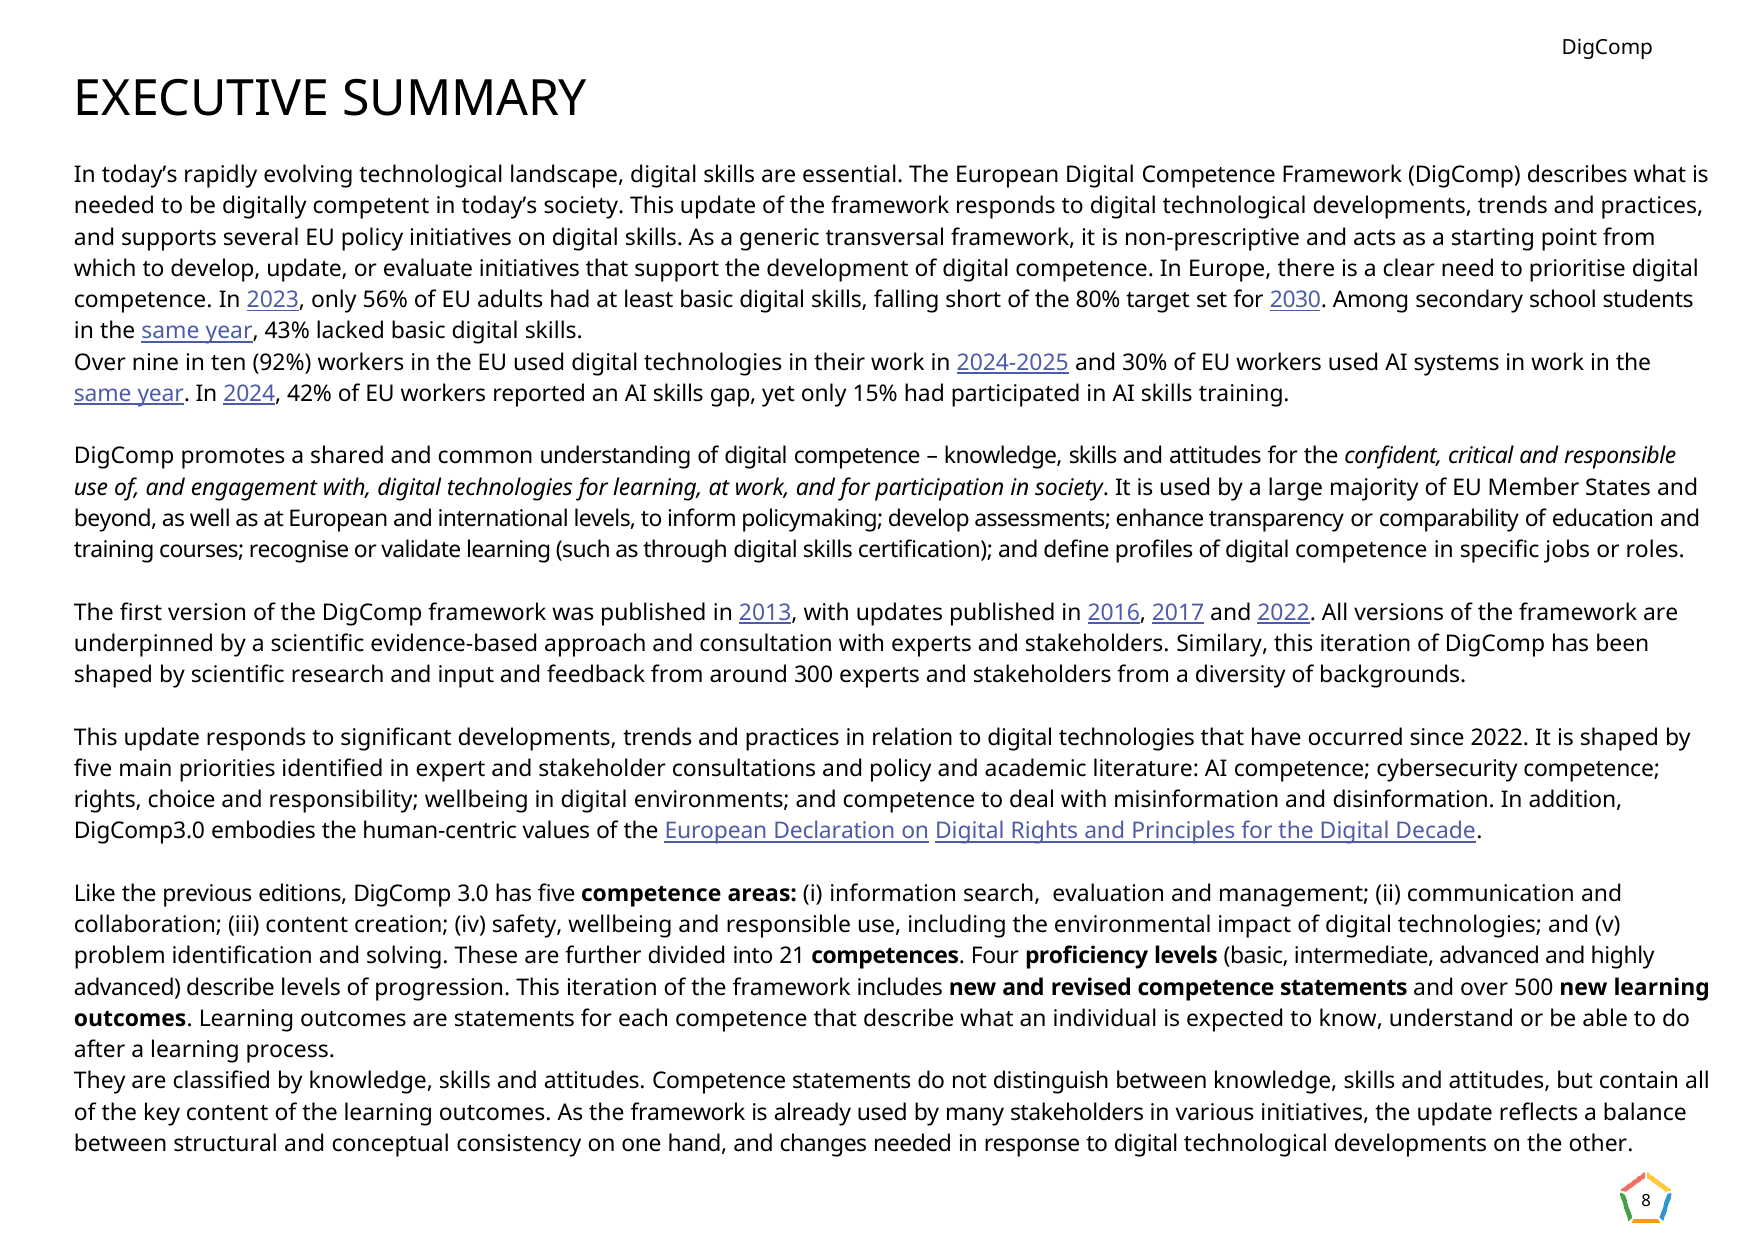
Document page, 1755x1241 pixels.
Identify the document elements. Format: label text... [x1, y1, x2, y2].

text Over nine in ten (92%) workers in the EU used digital technologies in their work in 2024-2025 and 30% of EU workers used AI systems in work in the same year. In 2024, 42% of EU workers reported an AI skills gap, yet only 15% had participated in AI skills training. [74, 346, 1710, 408]
text In today’s rapidly evolving technological landscape, digital skills are essential. The European Digital Competence Framework (DigComp) describes what is needed to be digitally competent in today’s society. This update of the framework responds to digital technological developments, trends and practices, and supports several EU policy initiatives on digital skills. As a generic transversal framework, it is non-prescriptive and acts as a starting point from which to develop, update, or evaluate initiatives that support the development of digital competence. In Europe, there is a clear need to prioritise digital competence. In 2023, only 56% of EU adults had at least basic digital skills, falling short of the 80% target set for 2030. Among secondary school students in the same year, 43% lacked basic digital skills. [74, 158, 1710, 346]
text The first version of the DigComp framework was published in 2013, with updates published in 2016, 2017 and 2022. All versions of the framework are underpinned by a scientific evidence-based approach and consultation with experts and stakeholders. Similary, this iteration of DigComp has been shaped by scientific research and input and feedback from around 300 experts and stakeholders from a diversity of backgrounds. [74, 596, 1710, 689]
text DigComp promotes a shared and common understanding of digital competence – knowledge, skills and attitudes for the confident, critical and responsible use of, and engagement with, digital technologies for learning, at work, and for participation in society. It is used by a large majority of EU Member States and beyond, as well as at European and international levels, to inform policymaking; develop assessments; enhance transparency or comparability of education and training courses; recognise or validate learning (such as through digital skills certification); and define profiles of digital competence in specific jobs or roles. [74, 439, 1710, 564]
text Like the previous editions, DigComp 3.0 has five competence areas: (i) information search, evaluation and management; (ii) communication and collaboration; (iii) content creation; (iv) safety, wellbeing and responsible use, including the environmental impact of digital technologies; and (v) problem identification and solving. These are further divided into 21 competences. Four proficiency levels (basic, intermediate, advanced and highly advanced) describe levels of progression. This iteration of the framework includes new and revised competence statements and over 500 new learning outcomes. Learning outcomes are statements for each competence that describe what an individual is expected to know, understand or be able to do after a learning process. [74, 877, 1710, 1064]
text They are classified by knowledge, skills and attitudes. Competence statements do not distinguish between knowledge, skills and attitudes, but contain all of the key content of the learning outcomes. As the framework is already used by many stakeholders in various initiatives, the update reflects a balance between structural and conceptual consistency on one hand, and changes needed in response to digital technological developments on the other. [74, 1064, 1710, 1158]
text This update responds to significant developments, trends and practices in relation to digital technologies that have occurred since 2022. It is shaped by five main priorities identified in expert and stakeholder consultations and policy and academic literature: AI competence; cybersecurity competence; rights, choice and responsibility; wellbeing in digital environments; and competence to deal with misinformation and disinformation. In addition, DigComp3.0 embodies the human-centric values of the European Declaration on Digital Rights and Principles for the Digital Decade. [74, 721, 1710, 846]
subtitle EXECUTIVE SUMMARY [74, 62, 1710, 130]
